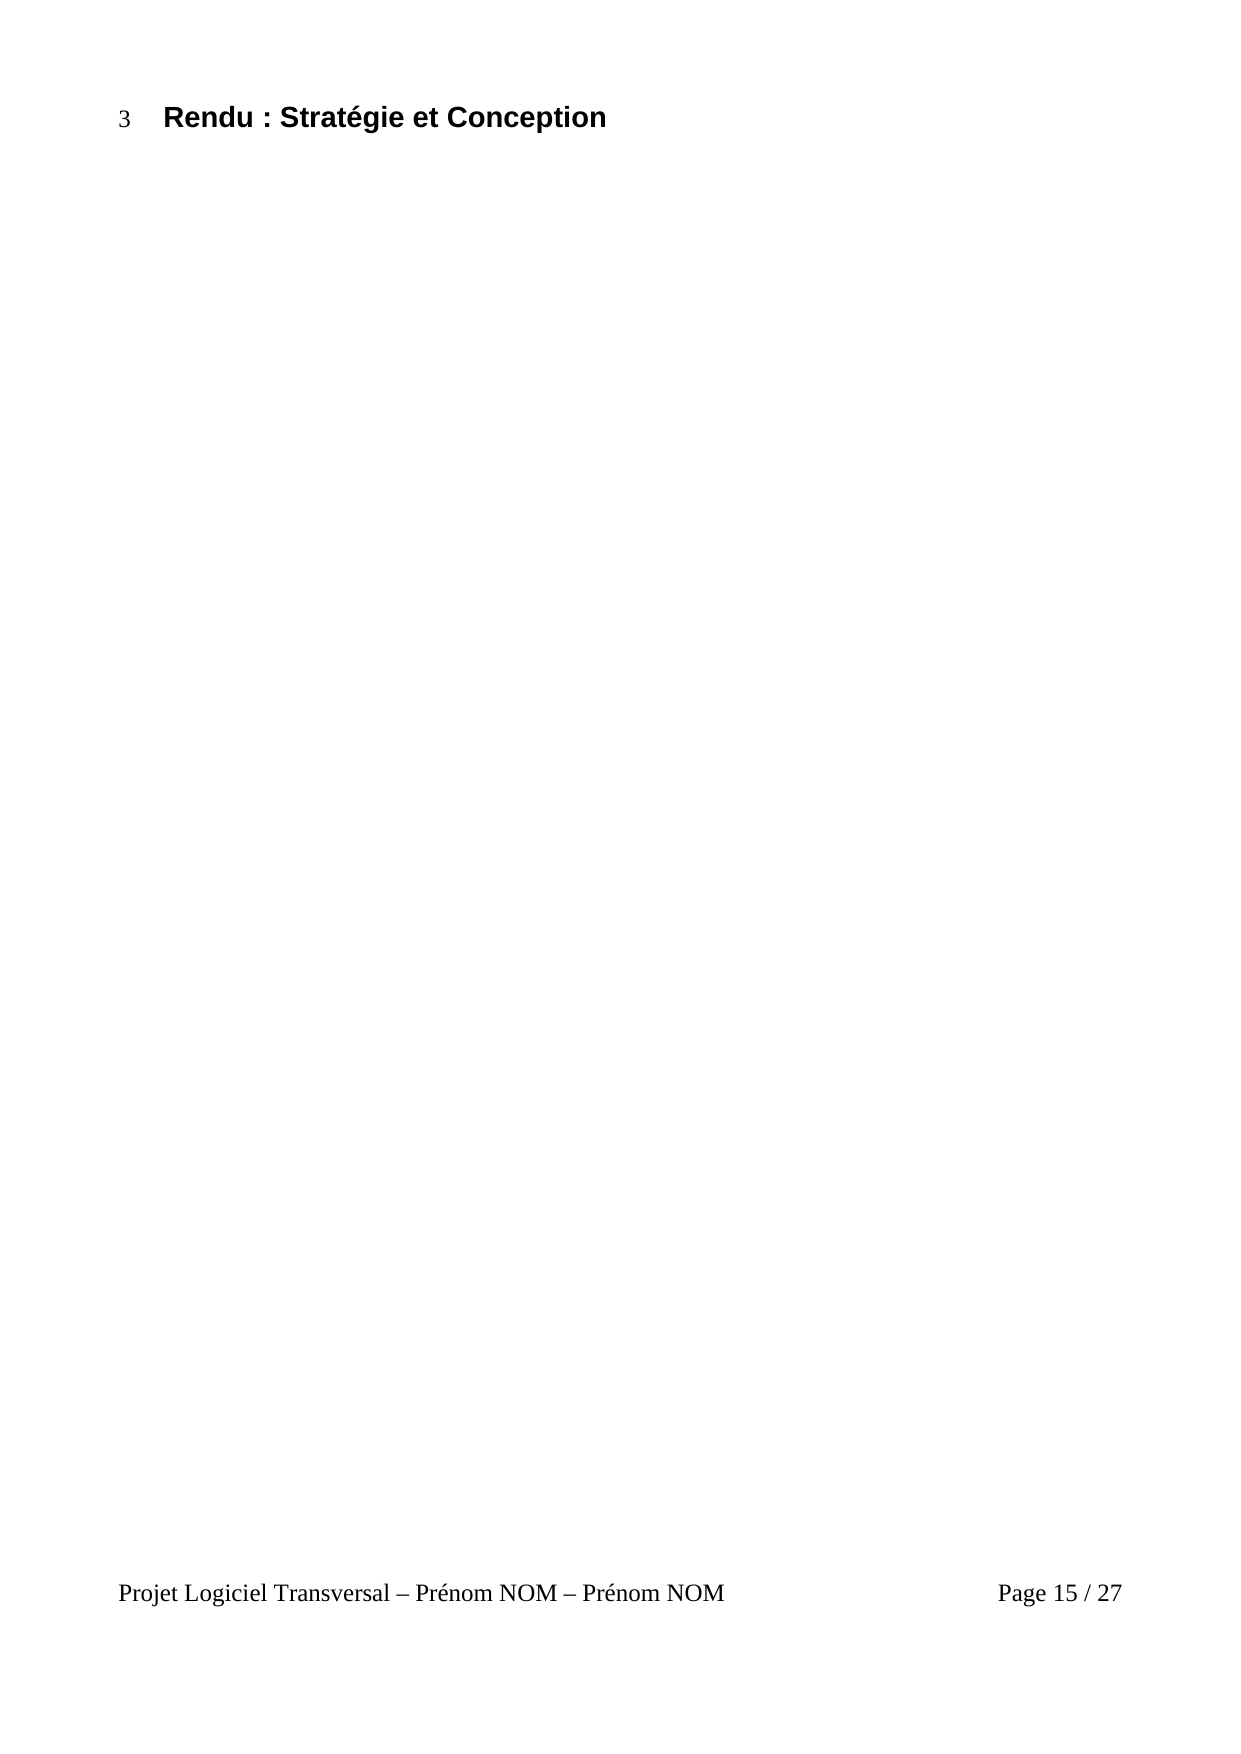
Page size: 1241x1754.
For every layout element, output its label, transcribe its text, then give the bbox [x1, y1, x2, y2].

list Rendu : Stratégie et Conception [118, 100, 1122, 133]
